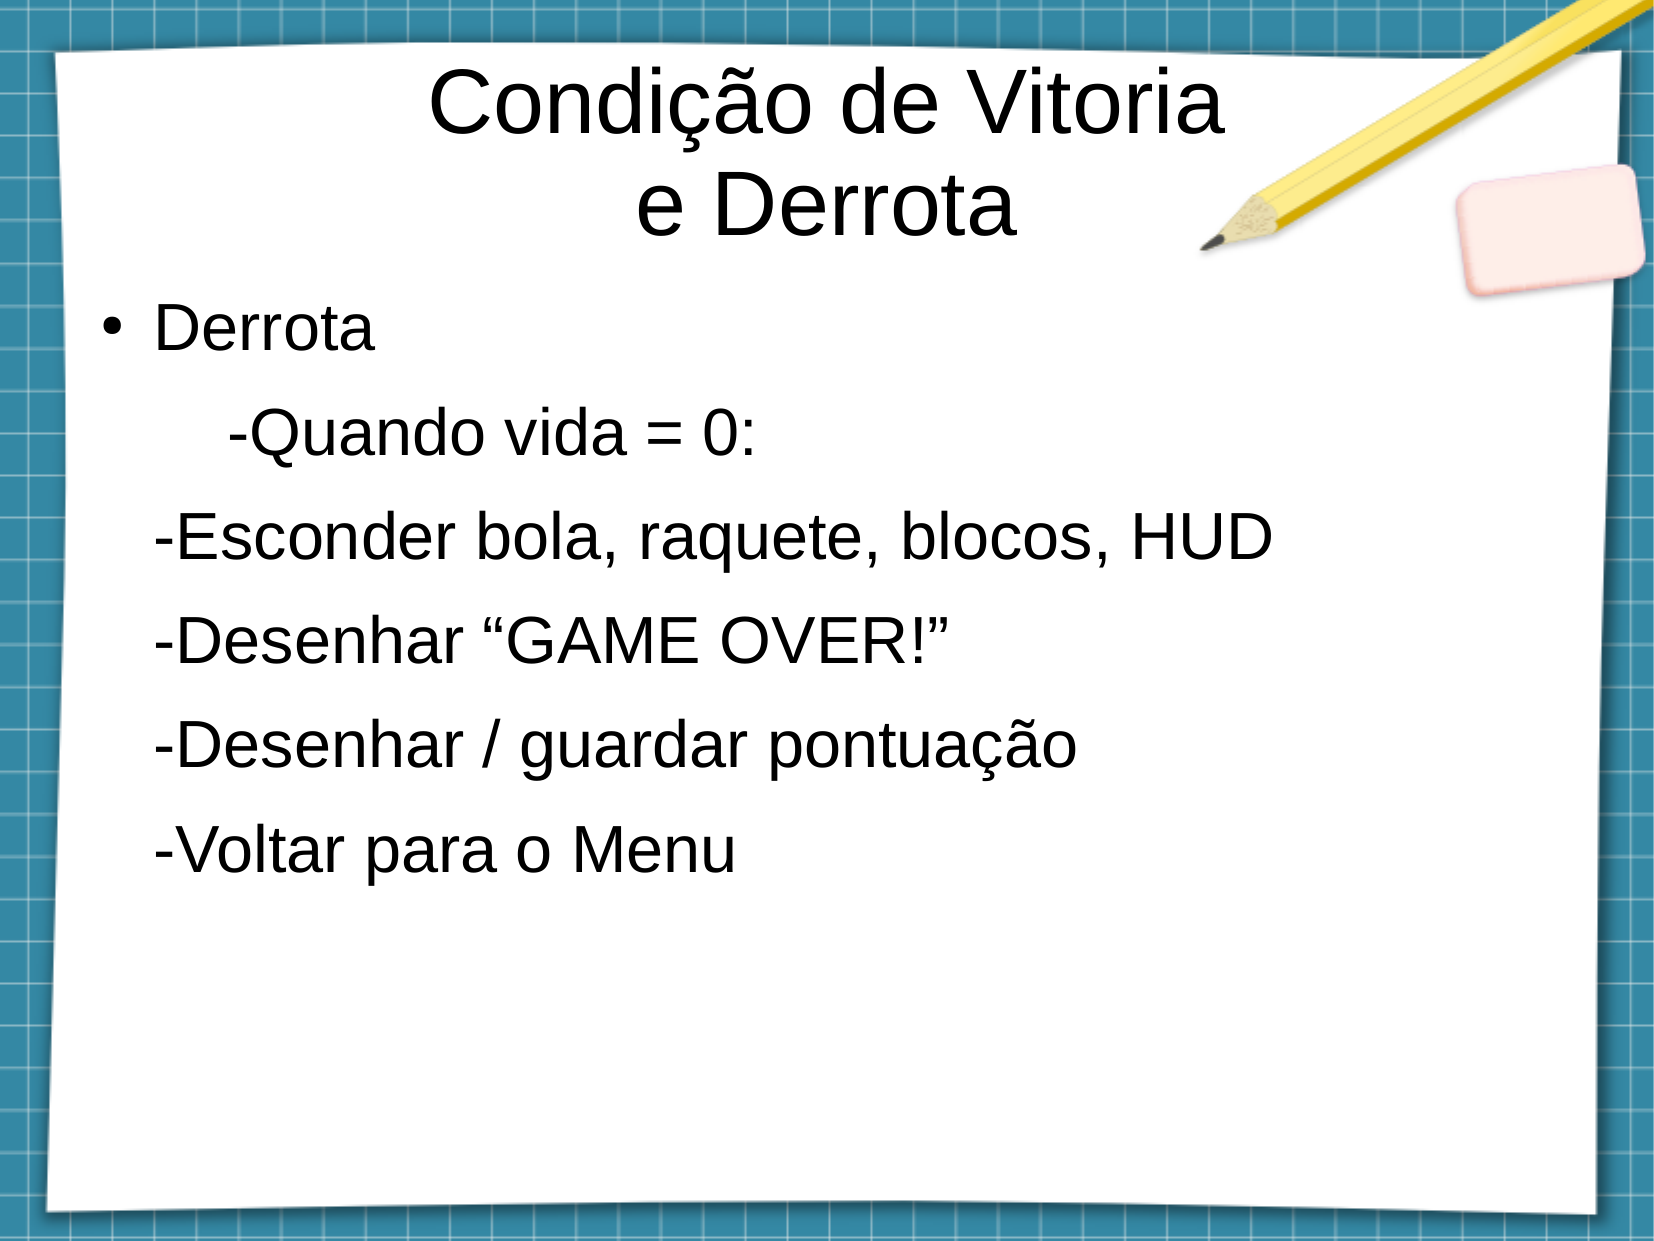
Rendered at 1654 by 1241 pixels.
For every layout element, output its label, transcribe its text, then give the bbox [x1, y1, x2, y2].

list Derrota -Quando vida = 0: -Esconder bola, raquete, blocos, HUD -Desenhar “GAME OVER!” -Desenhar / guardar pontuação -Voltar para o Menu [82, 290, 1571, 1010]
picture [0, 0, 1654, 1241]
title Condição de Vitoria e Derrota [82, 49, 1571, 257]
